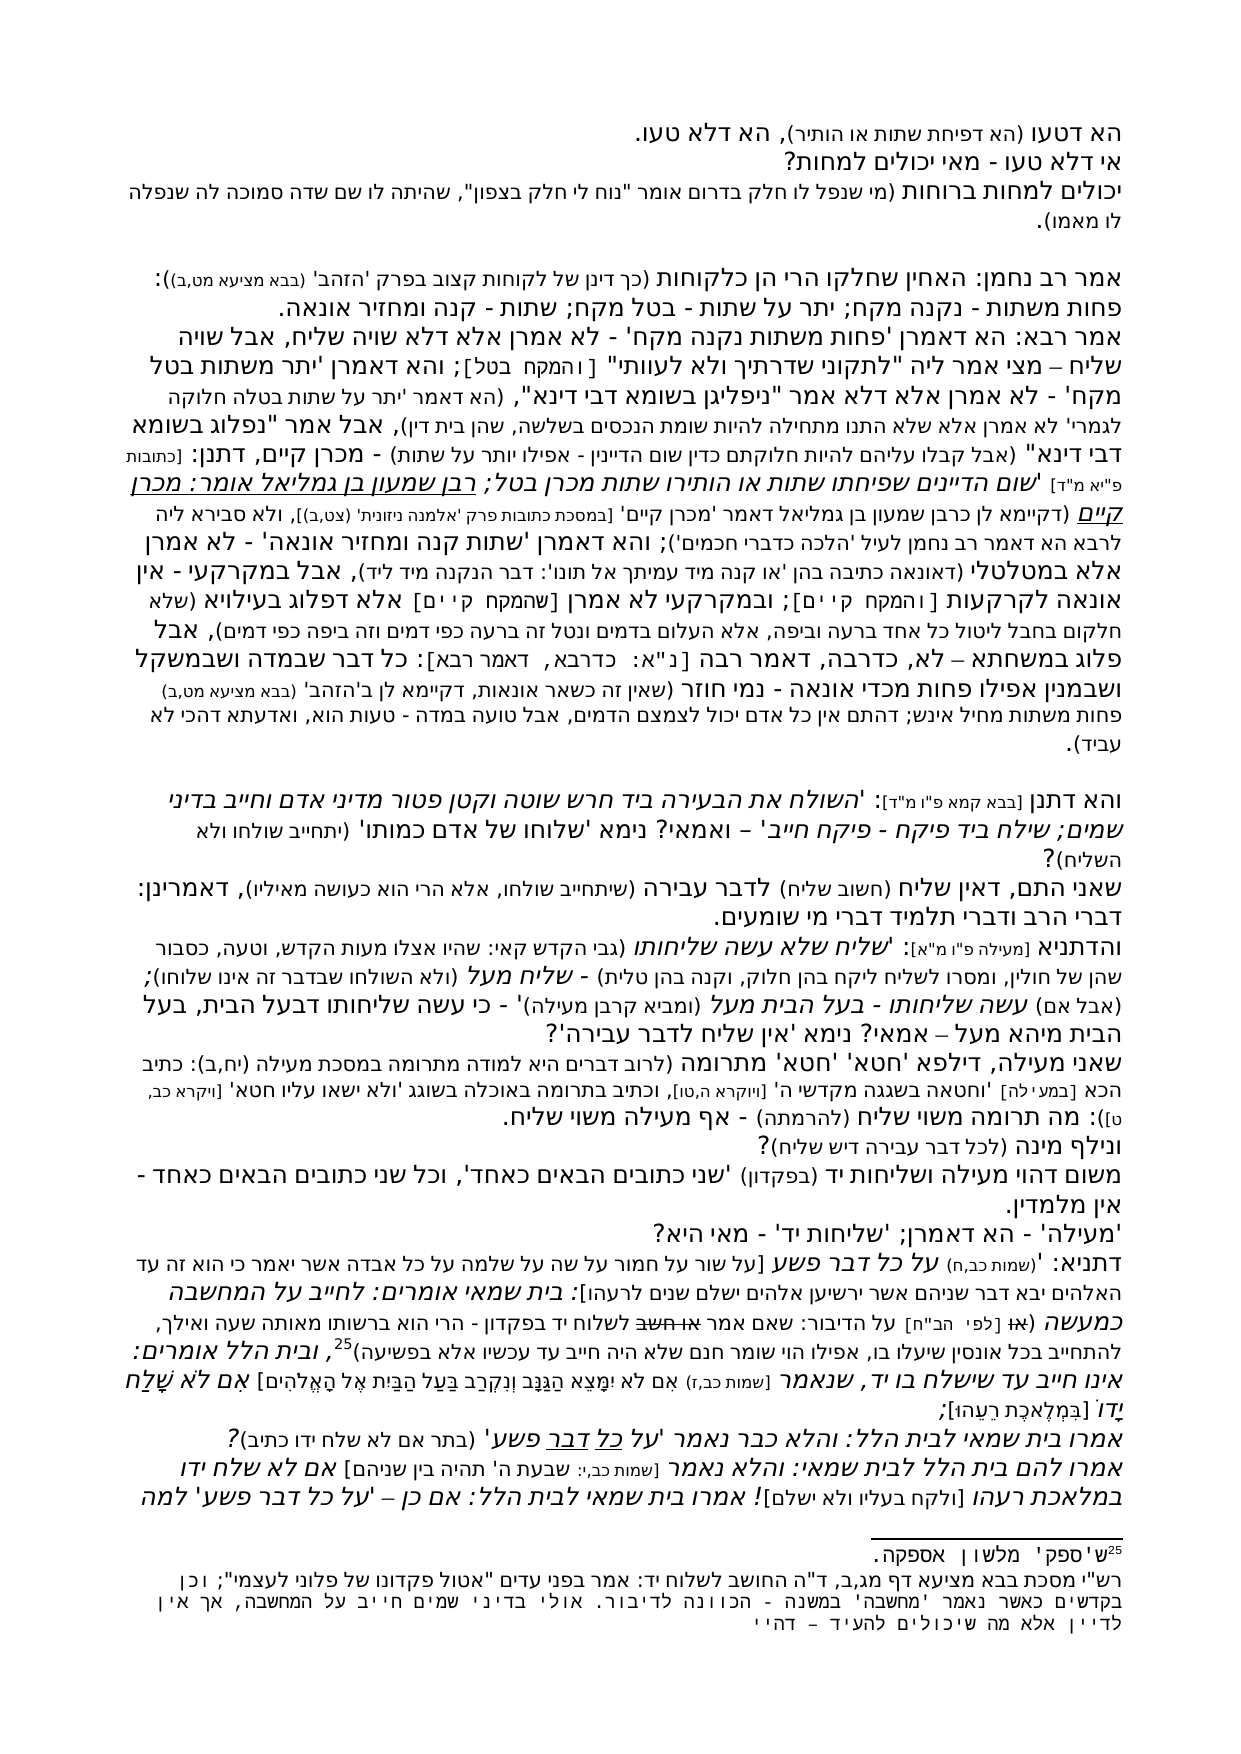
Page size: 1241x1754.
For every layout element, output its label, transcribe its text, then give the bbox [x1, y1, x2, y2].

text אי דלא טעו - מאי יכולים למחות? [118, 147, 1122, 176]
text אמר רב נחמן: האחין שחלקו הרי הן כלקוחות (כך דינן של לקוחות קצוב בפרק 'הזהב' (בבא מציעא מט,ב)): פחות משתות - נקנה מקח; יתר על שתות - בטל מקח; שתות - קנה ומחזיר אונאה. [118, 263, 1122, 322]
text שאני התם, דאין שליח (חשוב שליח) לדבר עבירה (שיתחייב שולחו, אלא הרי הוא כעושה מאיליו), דאמרינן: דברי הרב ודברי תלמיד דברי מי שומעים. [118, 873, 1122, 932]
text והדתניא [מעילה פ"ו מ"א]: 'שליח שלא עשה שליחותו (גבי הקדש קאי: שהיו אצלו מעות הקדש, וטעה, כסבור שהן של חולין, ומסרו לשליח ליקח בהן חלוק, וקנה בהן טלית) - שליח מעל (ולא השולחו שבדבר זה אינו שלוחו); (אבל אם) עשה שליחותו - בעל הבית מעל (ומביא קרבן מעילה)' - כי עשה שליחותו דבעל הבית, בעל הבית מיהא מעל – אמאי? נימא 'אין שליח לדבר עבירה'? [118, 932, 1122, 1049]
text הא דטעו (הא דפיחת שתות או הותיר), הא דלא טעו. [118, 118, 1122, 147]
text אמרו בית שמאי לבית הלל: והלא כבר נאמר 'על כל דבר פשע' (בתר אם לא שלח ידו כתיב)? [118, 1424, 1122, 1453]
text רש"י מסכת בבא מציעא דף מג,ב, ד"ה החושב לשלוח יד: אמר בפני עדים "אטול פקדונו של פלוני לעצמי"; וכן בקדשים כאשר נאמר 'מחשבה' במשנה - הכוונה לדיבור. אולי בדיני שמים חייב על המחשבה, אך אין לדיין אלא מה שיכולים להעיד – דהיי [118, 1568, 1122, 1636]
text משום דהוי מעילה ושליחות יד (בפקדון) 'שני כתובים הבאים כאחד', וכל שני כתובים הבאים כאחד - אין מלמדין. [118, 1161, 1122, 1219]
text ש'ספק' מלשון אספקה. [118, 1545, 1122, 1568]
text והא דתנן [בבא קמא פ"ו מ"ד]: 'השולח את הבעירה ביד חרש שוטה וקטן פטור מדיני אדם וחייב בדיני שמים; שילח ביד פיקח - פיקח חייב' – ואמאי? נימא 'שלוחו של אדם כמותו' (יתחייב שולחו ולא השליח)? [118, 786, 1122, 873]
text שאני מעילה, דילפא 'חטא' 'חטא' מתרומה (לרוב דברים היא למודה מתרומה במסכת מעילה (יח,ב): כתיב הכא [במעילה] 'וחטאה בשגגה מקדשי ה' [ויוקרא ה,טו], וכתיב בתרומה באוכלה בשוגג 'ולא ישאו עליו חטא' [ויקרא כב,ט]): מה תרומה משוי שליח (להרמתה) - אף מעילה משוי שליח. [118, 1049, 1122, 1132]
text דתניא: '(שמות כב,ח) על כל דבר פשע [על שור על חמור על שה על שלמה על כל אבדה אשר יאמר כי הוא זה עד האלהים יבא דבר שניהם אשר ירשיען אלהים ישלם שנים לרעהו]: בית שמאי אומרים: לחייב על המחשבה כמעשה (או [לפי הב"ח] על הדיבור: שאם אמר או חשב לשלוח יד בפקדון - הרי הוא ברשותו מאותה שעה ואילך, להתחייב בכל אונסין שיעלו בו, אפילו הוי שומר חנם שלא היה חייב עד עכשיו אלא בפשיעה), ובית הלל אומרים: אינו חייב עד שישלח בו יד, שנאמר [שמות כב,ז) אִם לֹא יִמָּצֵא הַגַּנָּב וְנִקְרַב בַּעַל הַבַּיִת אֶל הָאֱלֹהִים] אִם לֹא שָׁלַח יָדוֹ [בִּמְלֶאכֶת רֵעֵהוּ]; [118, 1248, 1122, 1424]
text אמר רבא: הא דאמרן 'פחות משתות נקנה מקח' - לא אמרן אלא דלא שויה שליח, אבל שויה שליח – מצי אמר ליה "לתקוני שדרתיך ולא לעוותי" [והמקח בטל]; והא דאמרן 'יתר משתות בטל מקח' - לא אמרן אלא דלא אמר "ניפליגן בשומא דבי דינא", (הא דאמר 'יתר על שתות בטלה חלוקה לגמרי' לא אמרן אלא שלא התנו מתחילה להיות שומת הנכסים בשלשה, שהן בית דין), אבל אמר "נפלוג בשומא דבי דינא" (אבל קבלו עליהם להיות חלוקתם כדין שום הדיינין - אפילו יותר על שתות) - מכרן קיים, דתנן: [כתובות פ"יא מ"ד] 'שום הדיינים שפיחתו שתות או הותירו שתות מכרן בטל; רבן שמעון בן גמליאל אומר: מכרן קיים (דקיימא לן כרבן שמעון בן גמליאל דאמר 'מכרן קיים' [במסכת כתובות פרק 'אלמנה ניזונית' (צט,ב)], ולא סבירא ליה לרבא הא דאמר רב נחמן לעיל 'הלכה כדברי חכמים'); והא דאמרן 'שתות קנה ומחזיר אונאה' - לא אמרן אלא במטלטלי (דאונאה כתיבה בהן 'או קנה מיד עמיתך אל תונו': דבר הנקנה מיד ליד), אבל במקרקעי - אין אונאה לקרקעות [והמקח קיים]; ובמקרקעי לא אמרן [שהמקח קיים] אלא דפלוג בעילויא (שלא חלקום בחבל ליטול כל אחד ברעה וביפה, אלא העלום בדמים ונטל זה ברעה כפי דמים וזה ביפה כפי דמים), אבל פלוג במשחתא – לא, כדרבה, דאמר רבה [נ"א: כדרבא, דאמר רבא]: כל דבר שבמדה ושבמשקל ושבמנין אפילו פחות מכדי אונאה - נמי חוזר (שאין זה כשאר אונאות, דקיימא לן ב'הזהב' (בבא מציעא מט,ב) פחות משתות מחיל אינש; דהתם אין כל אדם יכול לצמצם הדמים, אבל טועה במדה - טעות הוא, ואדעתא דהכי לא עביד). [118, 322, 1122, 757]
text ונילף מינה (לכל דבר עבירה דיש שליח)? [118, 1132, 1122, 1161]
text יכולים למחות ברוחות (מי שנפל לו חלק בדרום אומר "נוח לי חלק בצפון", שהיתה לו שם שדה סמוכה לה שנפלה לו מאמו). [118, 176, 1122, 235]
text אמרו להם בית הלל לבית שמאי: והלא נאמר [שמות כב,י: שבעת ה' תהיה בין שניהם] אם לא שלח ידו במלאכת רעהו [ולקח בעליו ולא ישלם]! אמרו בית שמאי לבית הלל: אם כן – 'על כל דבר פשע' למה [118, 1453, 1122, 1511]
text 'מעילה' - הא דאמרן; 'שליחות יד' - מאי היא? [118, 1219, 1122, 1248]
